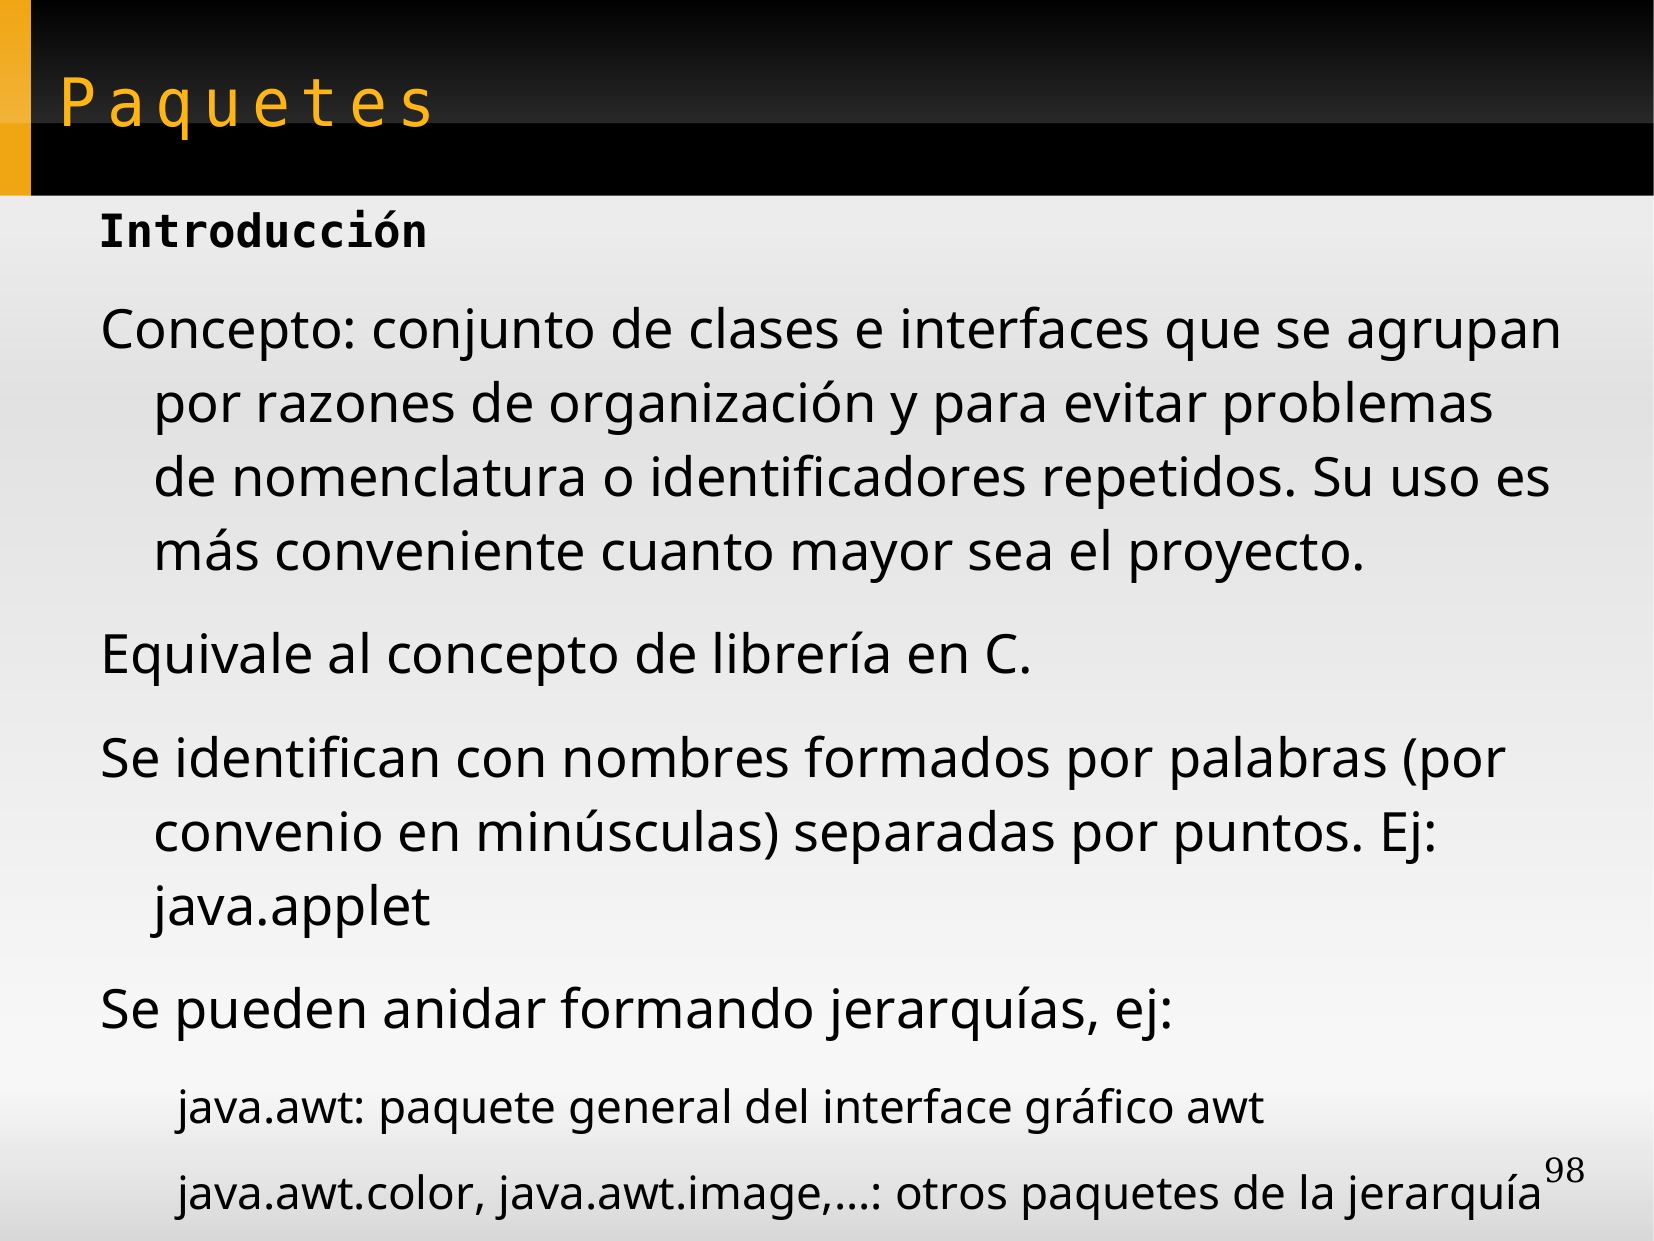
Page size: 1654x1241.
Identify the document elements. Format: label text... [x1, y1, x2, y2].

text_box Introducción [83, 197, 443, 266]
title Paquetes [59, 29, 1595, 178]
picture [0, 0, 1654, 1241]
list Concepto: conjunto de clases e interfaces que se agrupan por razones de organización y para evitar problemas de nomenclatura o identificadores repetidos. Su uso es más conveniente cuanto mayor sea el proyecto. Equivale al concepto de librería en C. Se identifican con nombres formados por palabras (por convenio en minúsculas) separadas por puntos. Ej: java.applet Se pueden anidar formando jerarquías, ej: java.awt: paquete general del interface gráfico awt java.awt.color, java.awt.image,...: otros paquetes de la jerarquía [82, 290, 1571, 1130]
